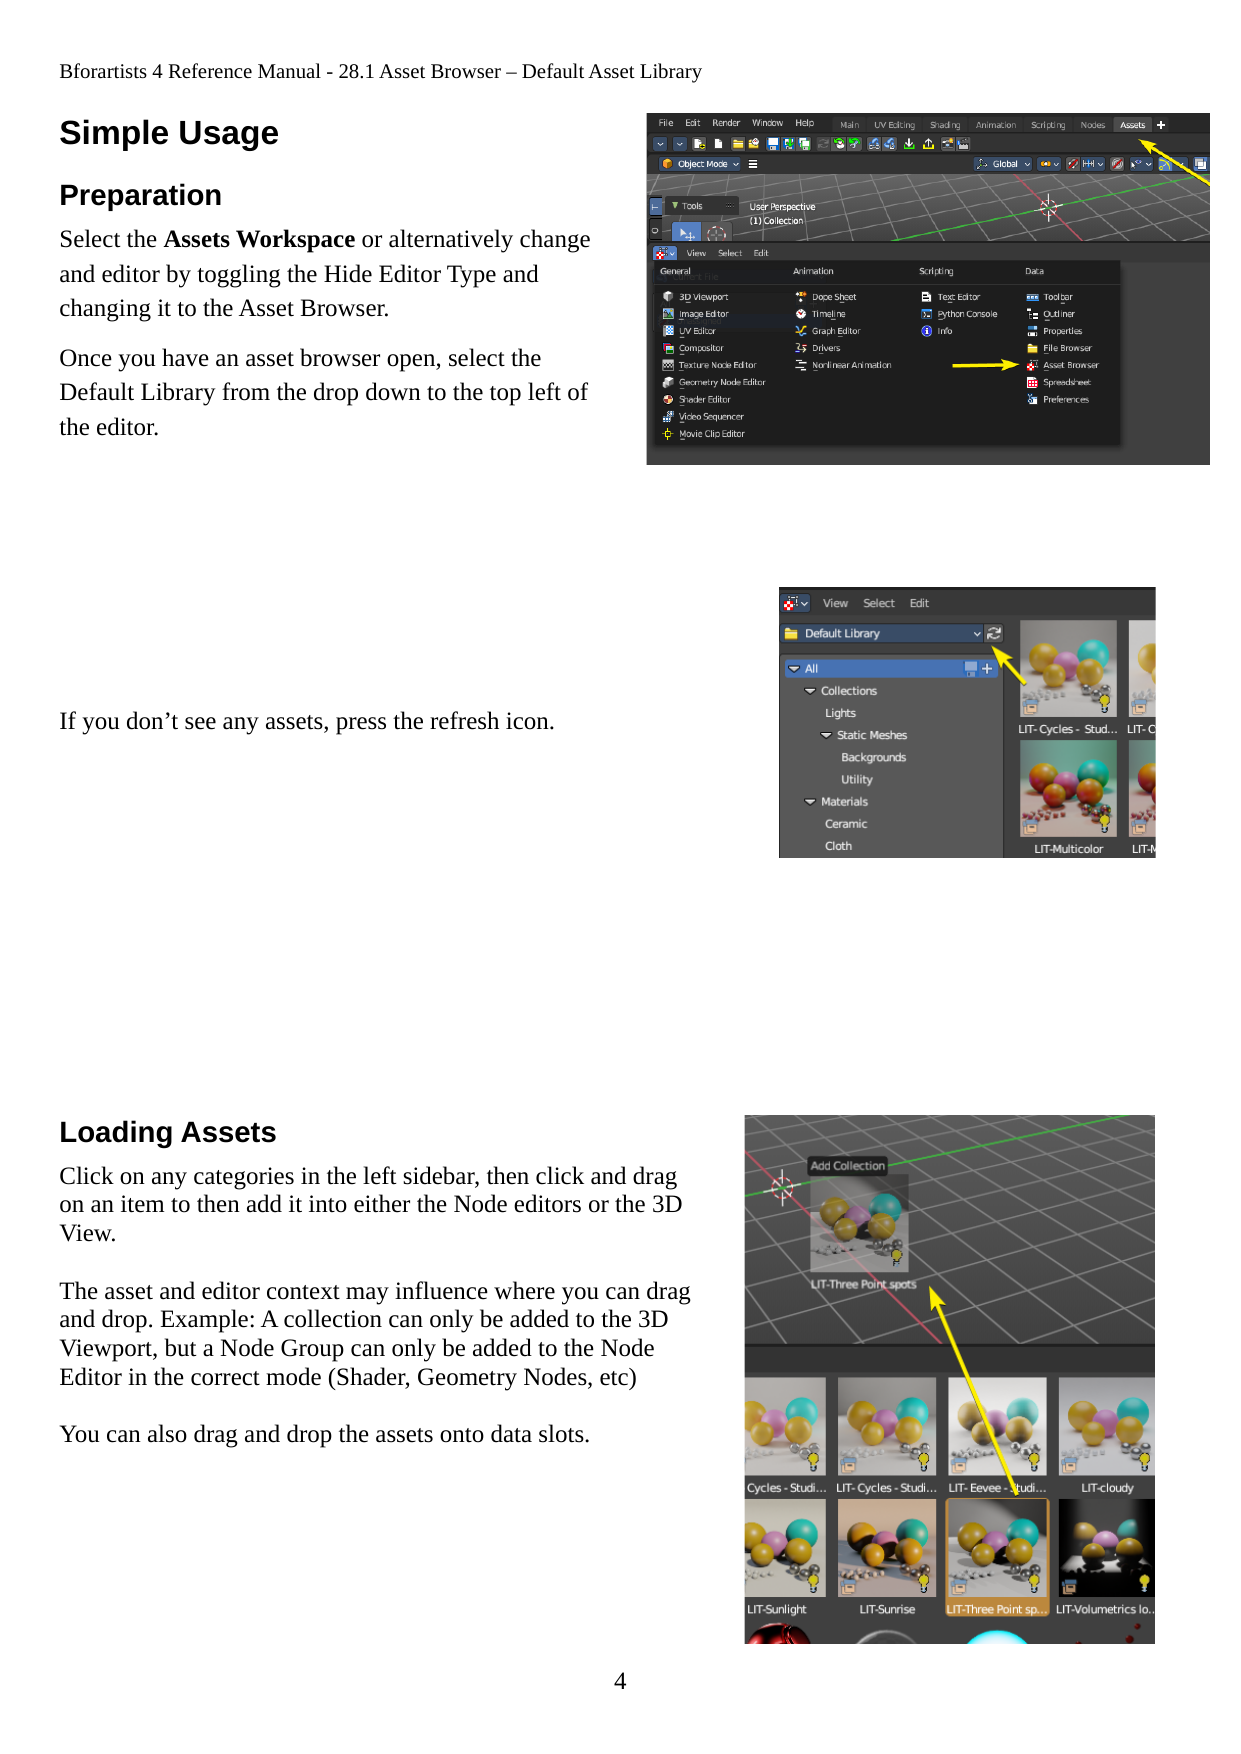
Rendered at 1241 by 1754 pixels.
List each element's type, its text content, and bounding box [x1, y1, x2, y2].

subtitle Simple Usage [59, 113, 646, 151]
text Select the Assets Workspace or alternatively change and editor by toggling the Hide Editor Type and changing it to the Asset Browser. [59, 224, 646, 322]
picture [646, 113, 1210, 465]
subtitle Loading Assets [59, 1114, 1181, 1148]
text The asset and editor context may influence where you can drag and drop. Example: A collection can only be added to the 3D Viewport, but a Node Group can only be added to the Node Editor in the correct mode (Shader, Geometry Nodes, etc) [59, 1276, 744, 1391]
subtitle Preparation [59, 178, 646, 212]
picture [779, 587, 1156, 858]
picture [744, 1115, 1155, 1644]
text Once you have an asset browser open, select the Default Library from the drop down to the top left of the editor. [59, 343, 646, 440]
text You can also drag and drop the assets onto data slots. [59, 1419, 744, 1448]
text If you don’t see any assets, press the refresh icon. [59, 706, 779, 735]
text Click on any categories in the left sidebar, then click and drag on an item to then add it into either the Node editors or the 3D View. [59, 1161, 744, 1247]
